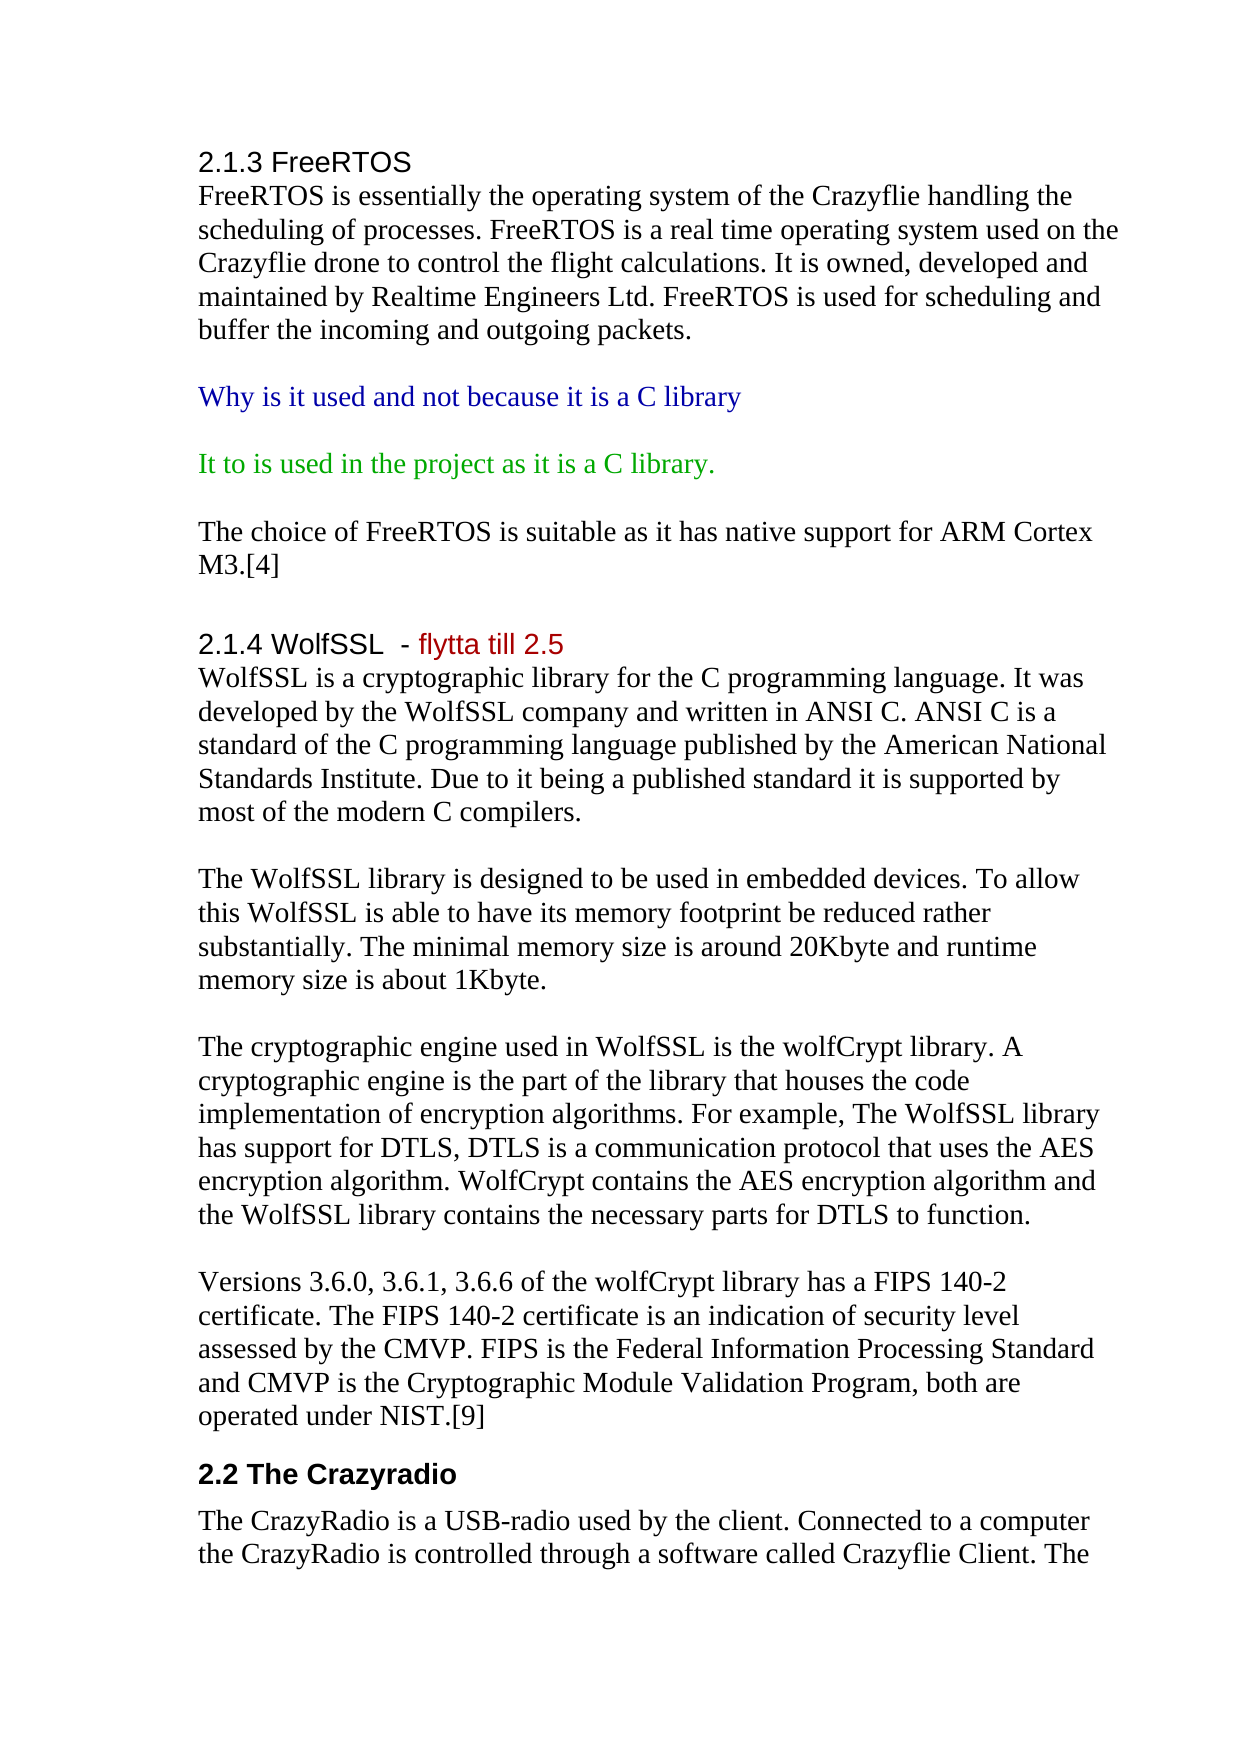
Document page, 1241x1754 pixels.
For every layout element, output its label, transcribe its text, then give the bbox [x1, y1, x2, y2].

subtitle FreeRTOS [198, 145, 1119, 178]
text The choice of FreeRTOS is suitable as it has native support for ARM Cortex M3.[4] [198, 514, 1119, 581]
text The WolfSSL library is designed to be used in embedded devices. To allow this WolfSSL is able to have its memory footprint be reduced rather substantially. The minimal memory size is around 20Kbyte and runtime memory size is about 1Kbyte. [198, 862, 1119, 996]
subtitle WolfSSL - flytta till 2.5 [198, 627, 1119, 660]
text FreeRTOS is essentially the operating system of the Crazyflie handling the scheduling of processes. FreeRTOS is a real time operating system used on the Crazyflie drone to control the flight calculations. It is owned, developed and maintained by Realtime Engineers Ltd. FreeRTOS is used for scheduling and buffer the incoming and outgoing packets. [198, 178, 1119, 346]
text The CrazyRadio is a USB-radio used by the client. Connected to a computer the CrazyRadio is controlled through a software called Crazyflie Client. The [198, 1503, 1119, 1570]
subtitle The Crazyradio [198, 1457, 1119, 1490]
text WolfSSL is a cryptographic library for the C programming language. It was developed by the WolfSSL company and written in ANSI C. ANSI C is a standard of the C programming language published by the American National Standards Institute. Due to it being a published standard it is supported by most of the modern C compilers. [198, 660, 1119, 828]
text The cryptographic engine used in WolfSSL is the wolfCrypt library. A cryptographic engine is the part of the library that houses the code implementation of encryption algorithms. For example, The WolfSSL library has support for DTLS, DTLS is a communication protocol that uses the AES encryption algorithm. WolfCrypt contains the AES encryption algorithm and the WolfSSL library contains the necessary parts for DTLS to function. [198, 1029, 1119, 1231]
text Why is it used and not because it is a C library [198, 379, 1119, 413]
text Versions 3.6.0, 3.6.1, 3.6.6 of the wolfCrypt library has a FIPS 140-2 certificate. The FIPS 140-2 certificate is an indication of security level assessed by the CMVP. FIPS is the Federal Information Processing Standard and CMVP is the Cryptographic Module Validation Program, both are operated under NIST.[9] [198, 1264, 1119, 1432]
text It to is used in the project as it is a C library. [198, 447, 1119, 480]
